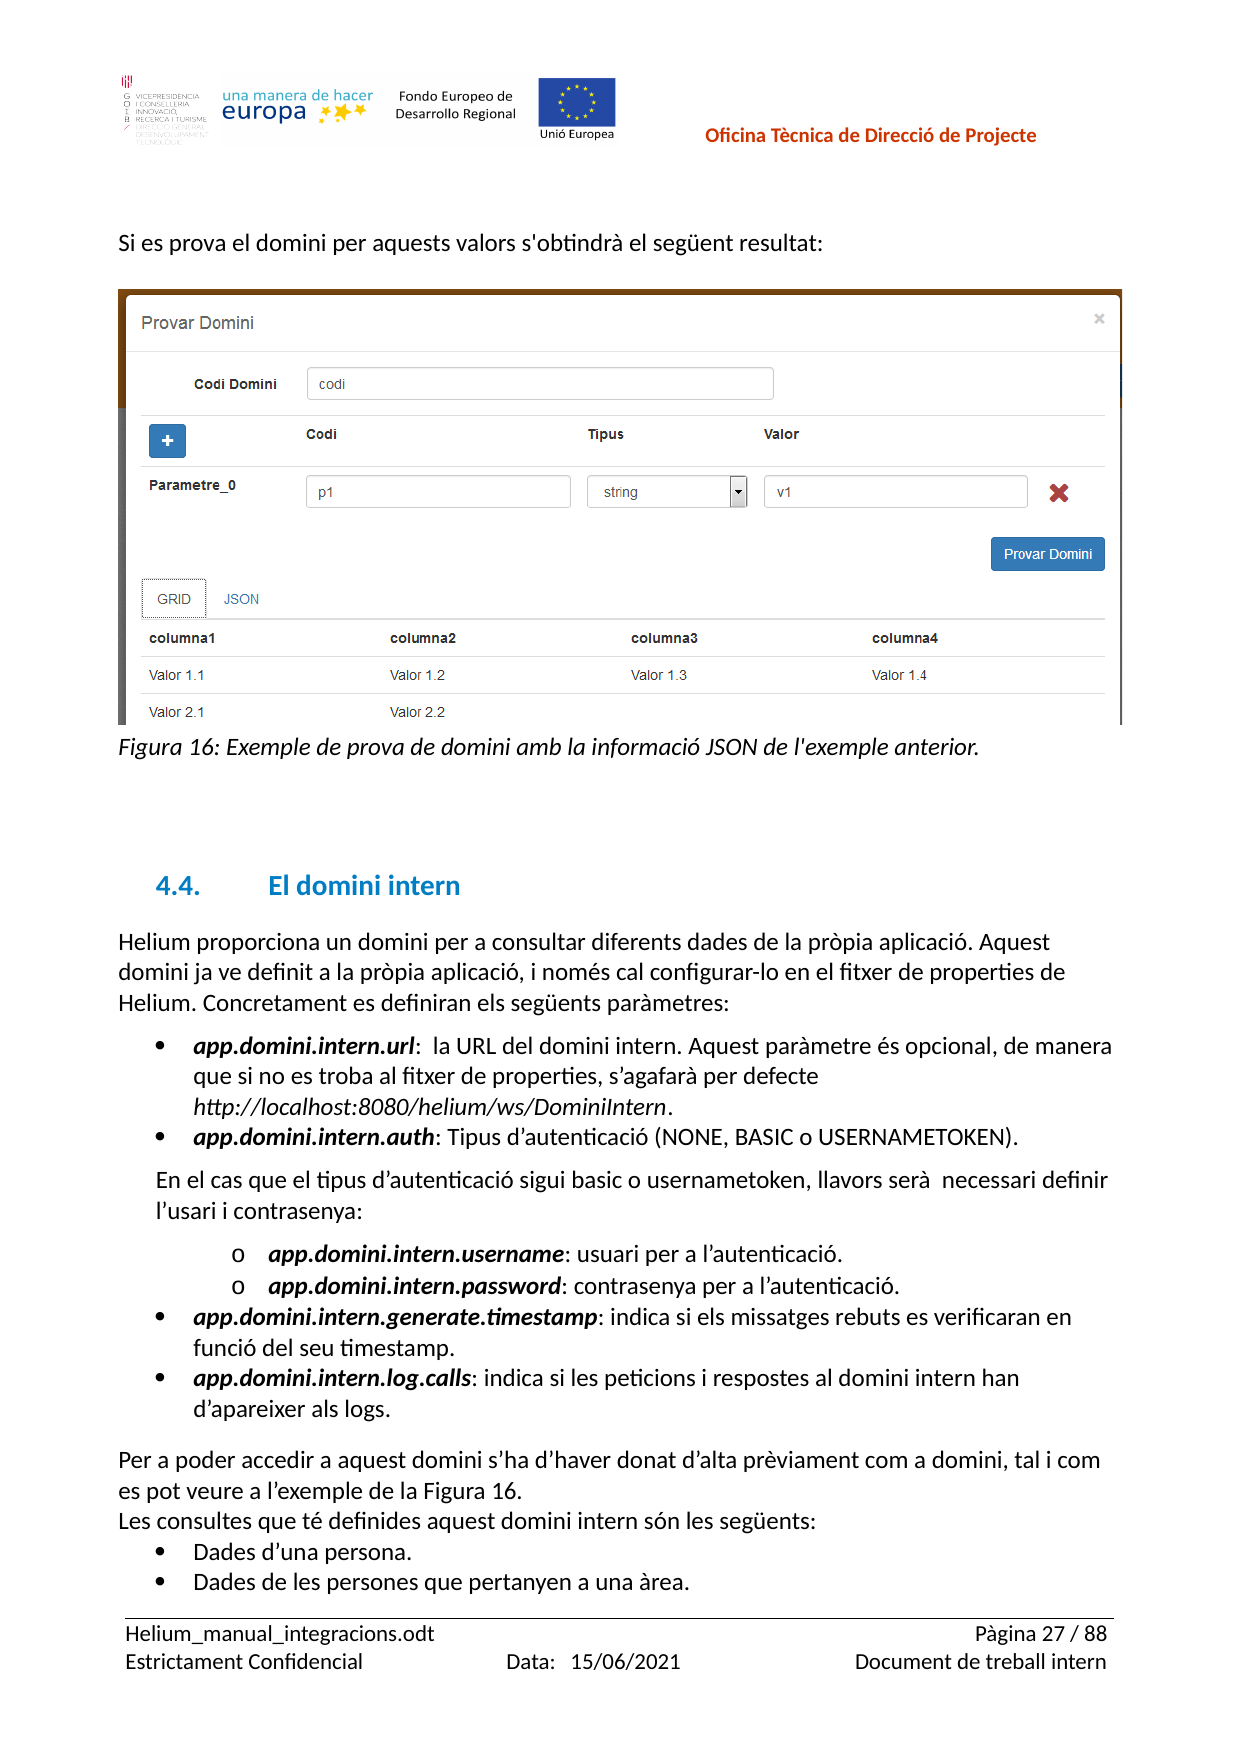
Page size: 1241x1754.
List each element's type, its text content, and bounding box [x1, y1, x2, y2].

list app.domini.intern.log.calls: indica si les peticions i respostes al domini intern han d’apareixer als logs. [156, 1363, 1122, 1424]
text Per a poder accedir a aquest domini s’ha d’haver donat d’alta prèviament com a domini, tal i com es pot veure a l’exemple de la Figura 16. [118, 1444, 1122, 1506]
picture [118, 289, 1123, 725]
list app.domini.intern.generate.timestamp: indica si els missatges rebuts es verificaran en funció del seu timestamp. [156, 1302, 1122, 1363]
picture [219, 73, 621, 147]
picture [118, 73, 213, 147]
list Dades de les persones que pertanyen a una àrea. [156, 1567, 1122, 1597]
list Dades d’una persona. [156, 1536, 1122, 1567]
text Figura 16: Exemple de prova de domini amb la informació JSON de l'exemple anterior. [118, 725, 1122, 761]
list app.domini.intern.password: contrasenya per a l’autenticació. [231, 1270, 1122, 1302]
list app.domini.intern.username: usuari per a l’autenticació. [231, 1238, 1122, 1270]
text Les consultes que té definides aquest domini intern són les següents: [118, 1506, 1122, 1536]
text Si es prova el domini per aquests valors s'obtindrà el següent resultat: [118, 227, 1122, 258]
text Helium proporciona un domini per a consultar diferents dades de la pròpia aplicació. Aquest domini ja ve definit a la pròpia aplicació, i només cal configurar-lo en el fitxer de properties de Helium. Concretament es definiran els següents paràmetres: [118, 926, 1122, 1017]
text En el cas que el tipus d’autenticació sigui basic o usernametoken, llavors serà necessari definir l’usari i contrasenya: [156, 1164, 1122, 1226]
list app.domini.intern.url: la URL del domini intern. Aquest paràmetre és opcional, de manera que si no es troba al fitxer de properties, s’agafarà per defecte http://localhost:8080/helium/ws/DominiIntern. [156, 1030, 1122, 1121]
list app.domini.intern.auth: Tipus d’autenticació (NONE, BASIC o USERNAMETOKEN). [156, 1121, 1122, 1152]
subtitle El domini intern [156, 867, 1122, 902]
